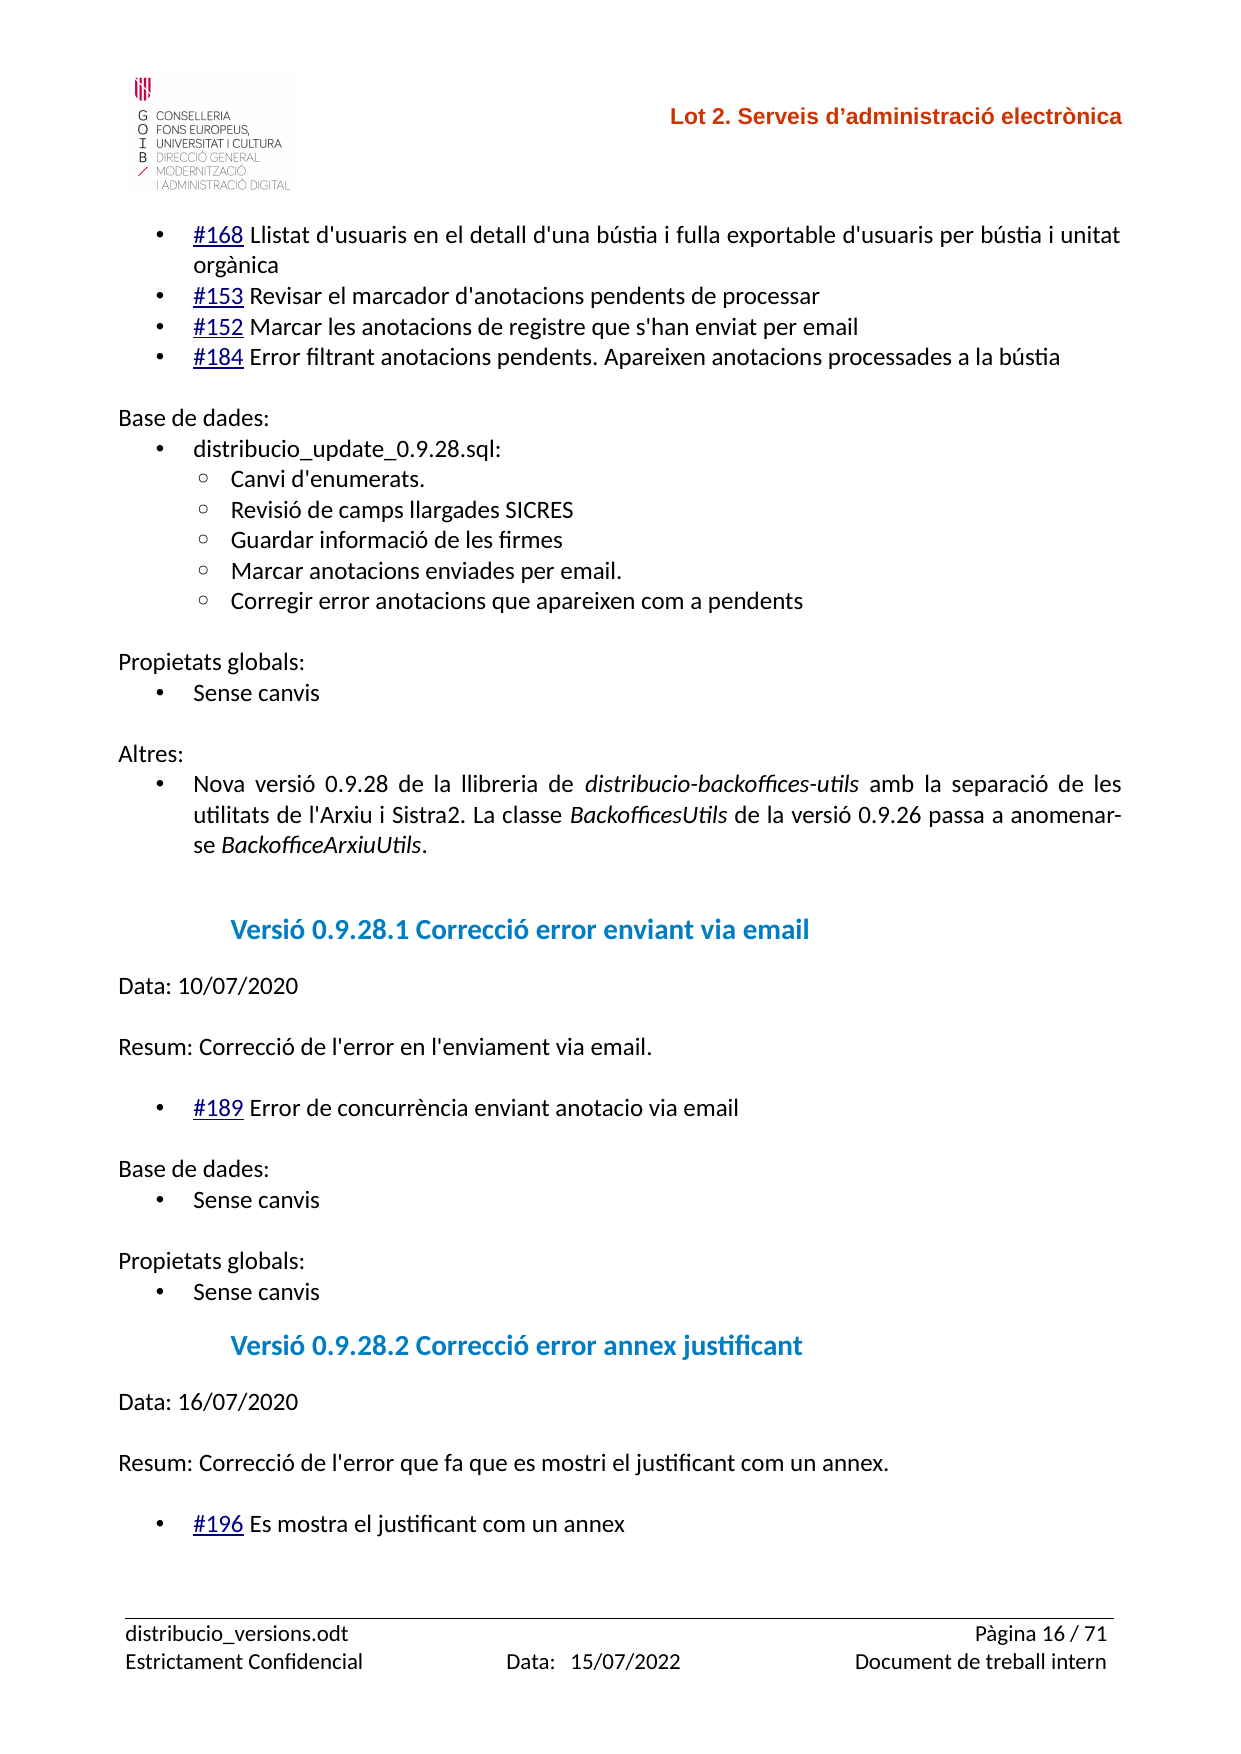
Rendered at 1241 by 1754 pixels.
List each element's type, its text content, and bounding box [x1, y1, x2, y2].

list Canvi d'enumerats. [193, 463, 1122, 494]
list Marcar anotacions enviades per email. [193, 555, 1122, 585]
list #152 Marcar les anotacions de registre que s'han enviat per email [156, 311, 1122, 341]
text Data: 16/07/2020 [118, 1386, 1122, 1417]
text Propietats globals: [118, 646, 1122, 677]
list #184 Error filtrant anotacions pendents. Apareixen anotacions processades a la bústia [156, 341, 1122, 372]
list #196 Es mostra el justificant com un annex [156, 1508, 1122, 1539]
list distribucio_update_0.9.28.sql: [156, 433, 1122, 463]
text Resum: Correcció de l'error que fa que es mostri el justificant com un annex. [118, 1447, 1122, 1478]
list #189 Error de concurrència enviant anotacio via email [156, 1093, 1122, 1123]
text Altres: [118, 738, 1122, 768]
list Sense canvis [156, 677, 1122, 707]
list Guardar informació de les firmes [193, 524, 1122, 555]
list #153 Revisar el marcador d'anotacions pendents de processar [156, 280, 1122, 311]
text Base de dades: [118, 402, 1122, 433]
list Corregir error anotacions que apareixen com a pendents [193, 585, 1122, 616]
text Propietats globals: [118, 1245, 1122, 1276]
text Data: 10/07/2020 [118, 971, 1122, 1001]
list Sense canvis [156, 1184, 1122, 1215]
list Revisió de camps llargades SICRES [193, 494, 1122, 524]
subtitle Versió 0.9.28.1 Correcció error enviant via email [153, 911, 1122, 947]
picture [126, 70, 299, 197]
text Base de dades: [118, 1154, 1122, 1184]
list Nova versió 0.9.28 de la llibreria de distribucio-backoffices-utils amb la separació de les utilitats de l'Arxiu i Sistra2. La classe BackofficesUtils de la versió 0.9.26 passa a anomenar-se BackofficeArxiuUtils. [156, 768, 1122, 860]
subtitle Versió 0.9.28.2 Correcció error annex justificant [153, 1327, 1122, 1362]
list #168 Llistat d'usuaris en el detall d'una bústia i fulla exportable d'usuaris per bústia i unitat orgànica [156, 219, 1122, 280]
list Sense canvis [156, 1276, 1122, 1306]
text Resum: Correcció de l'error en l'enviament via email. [118, 1032, 1122, 1062]
